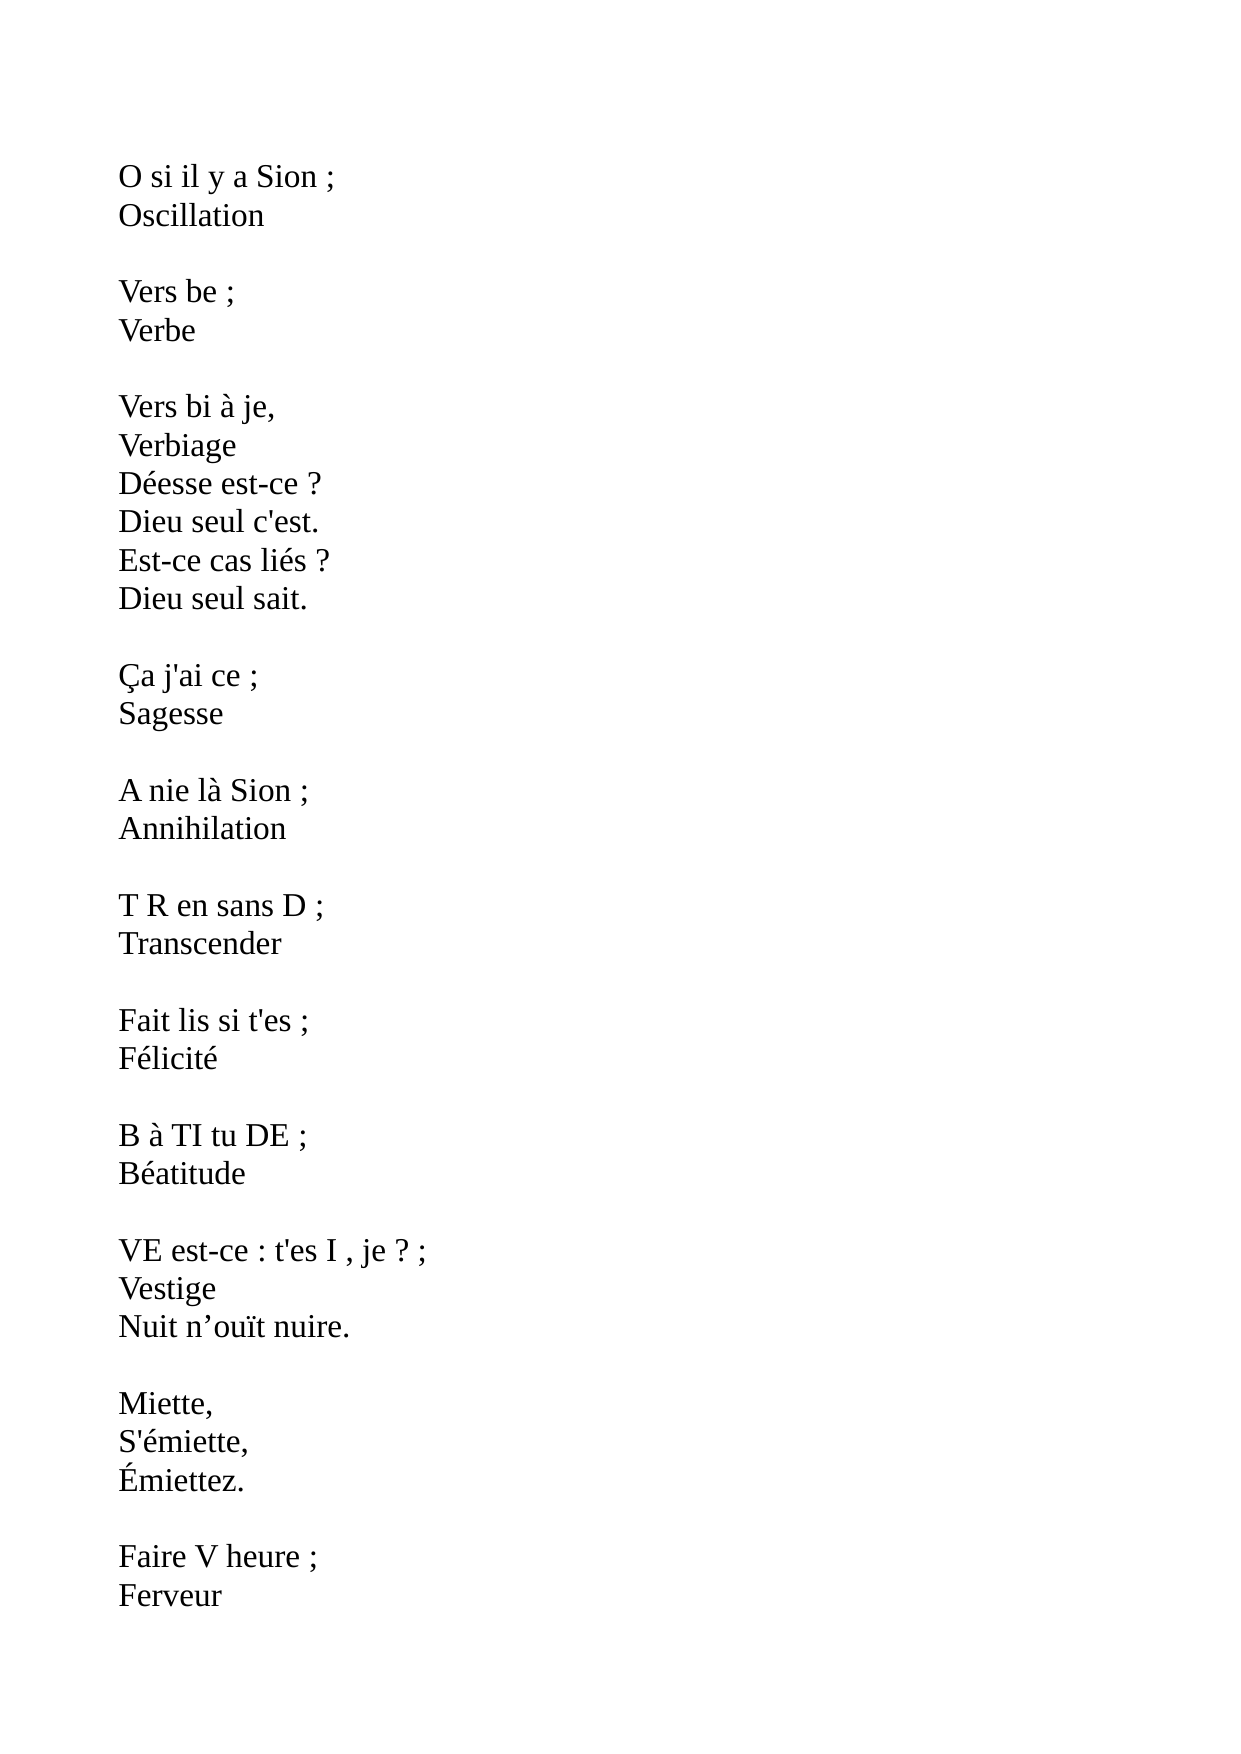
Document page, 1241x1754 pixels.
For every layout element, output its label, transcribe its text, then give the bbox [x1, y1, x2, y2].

text Oscillation [118, 195, 1122, 233]
text B à TI tu DE ; [118, 1115, 1122, 1153]
text Verbiage [118, 425, 1122, 463]
text Annihilation [118, 808, 1122, 846]
text Vestige [118, 1268, 1122, 1306]
text Ça j'ai ce ; [118, 655, 1122, 693]
text Fait lis si t'es ; [118, 1000, 1122, 1038]
text Déesse est-ce ? [118, 463, 1122, 501]
text S'émiette, [118, 1421, 1122, 1460]
text Vers be ; [118, 271, 1122, 310]
text Félicité [118, 1038, 1122, 1076]
text Dieu seul sait. [118, 578, 1122, 616]
text Sagesse [118, 693, 1122, 731]
text O si il y a Sion ; [118, 156, 1122, 195]
text Miette, [118, 1383, 1122, 1421]
text Émiettez. [118, 1460, 1122, 1498]
text VE est-ce : t'es I , je ? ; [118, 1230, 1122, 1268]
text Dieu seul c'est. [118, 501, 1122, 540]
text Est-ce cas liés ? [118, 540, 1122, 578]
text Béatitude [118, 1153, 1122, 1191]
text Transcender [118, 923, 1122, 961]
text Vers bi à je, [118, 386, 1122, 425]
text Verbe [118, 310, 1122, 348]
text Nuit n’ouït nuire. [118, 1306, 1122, 1345]
text Ferveur [118, 1575, 1122, 1613]
text A nie là Sion ; [118, 770, 1122, 808]
text Faire V heure ; [118, 1536, 1122, 1575]
text T R en sans D ; [118, 885, 1122, 923]
